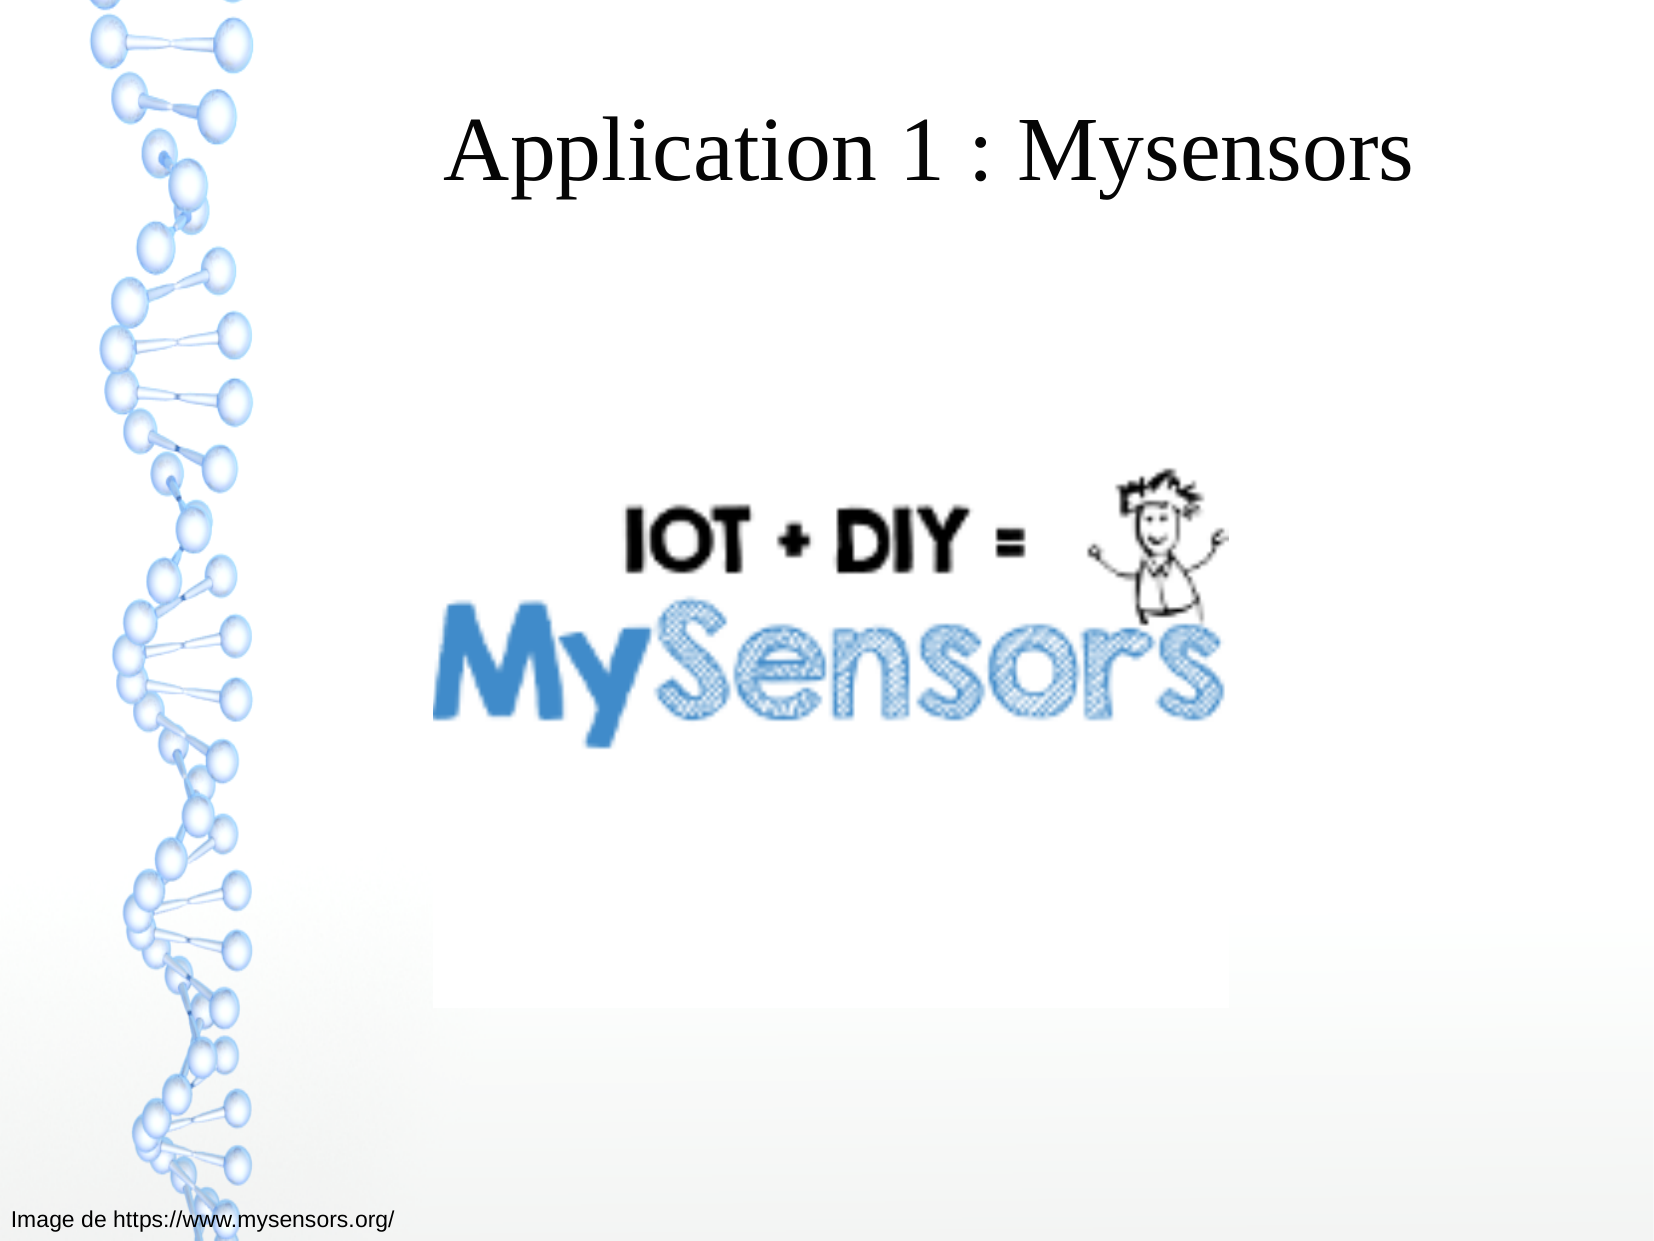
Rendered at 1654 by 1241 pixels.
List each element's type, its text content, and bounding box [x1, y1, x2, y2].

picture [0, 0, 1654, 1241]
text_box Image de https://www.mysensors.org/ [0, 1199, 1040, 1241]
title Application 1 : Mysensors [265, 47, 1595, 252]
